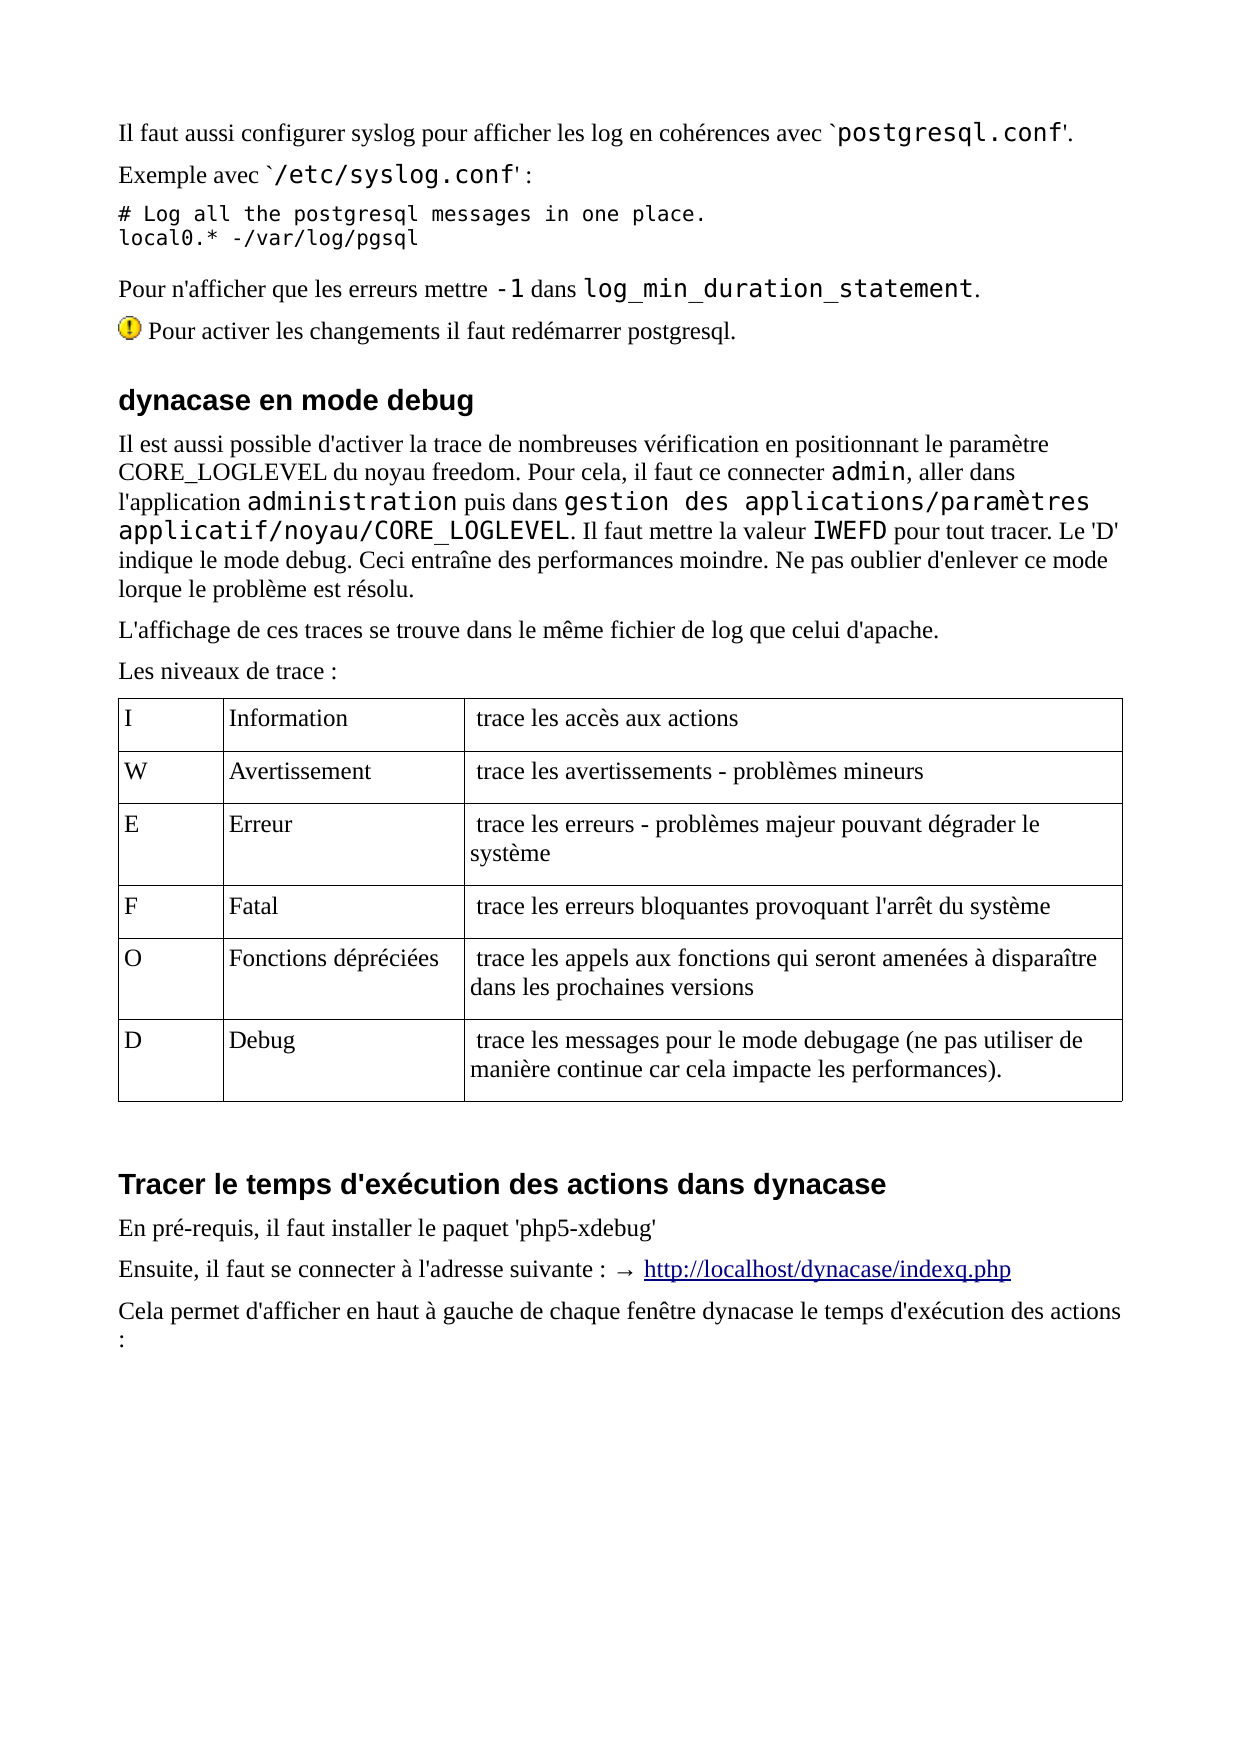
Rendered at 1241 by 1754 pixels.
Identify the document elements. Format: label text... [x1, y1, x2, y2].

subtitle dynacase en mode debug [118, 383, 1122, 416]
table_header trace les accès aux actions [465, 699, 1122, 751]
table_cell E [119, 804, 223, 885]
subtitle Tracer le temps d'exécution des actions dans dynacase [118, 1167, 1122, 1201]
text Ensuite, il faut se connecter à l'adresse suivante : → http://localhost/dynacase/indexq.php [118, 1254, 1122, 1283]
table_cell trace les erreurs bloquantes provoquant l'arrêt du système [465, 886, 1122, 938]
text Il est aussi possible d'activer la trace de nombreuses vérification en positionnant le paramètre CORE_LOGLEVEL du noyau freedom. Pour cela, il faut ce connecter admin, aller dans l'application administration puis dans gestion des applications/paramètres applicatif/noyau/CORE_LOGLEVEL. Il faut mettre la valeur IWEFD pour tout tracer. Le 'D' indique le mode debug. Ceci entraîne des performances moindre. Ne pas oublier d'enlever ce mode lorque le problème est résolu. [118, 429, 1122, 603]
text # Log all the postgresql messages in one place. local0.* -/var/log/pgsql [118, 202, 1122, 274]
table_cell W [119, 752, 223, 803]
text Pour activer les changements il faut redémarrer postgresql. [118, 316, 1122, 345]
table_cell Erreur [224, 804, 464, 885]
picture [118, 316, 142, 340]
table_cell O [119, 939, 223, 1019]
table_cell Fonctions dépréciées [224, 939, 464, 1019]
table_cell Debug [224, 1020, 464, 1101]
table_cell trace les appels aux fonctions qui seront amenées à disparaître dans les prochaines versions [465, 939, 1122, 1019]
table_cell Avertissement [224, 752, 464, 803]
table_header I [119, 699, 223, 751]
table_cell Fatal [224, 886, 464, 938]
text Exemple avec `/etc/syslog.conf' : [118, 160, 1122, 189]
table_cell trace les messages pour le mode debugage (ne pas utiliser de manière continue car cela impacte les performances). [465, 1020, 1122, 1101]
table_cell trace les erreurs - problèmes majeur pouvant dégrader le système [465, 804, 1122, 885]
text L'affichage de ces traces se trouve dans le même fichier de log que celui d'apache. [118, 615, 1122, 644]
text Il faut aussi configurer syslog pour afficher les log en cohérences avec `postgresql.conf'. [118, 118, 1122, 147]
table_cell trace les avertissements - problèmes mineurs [465, 752, 1122, 803]
text Les niveaux de trace : [118, 656, 1122, 685]
table_cell D [119, 1020, 223, 1101]
text Pour n'afficher que les erreurs mettre -1 dans log_min_duration_statement. [118, 274, 1122, 304]
text Cela permet d'afficher en haut à gauche de chaque fenêtre dynacase le temps d'exécution des actions : [118, 1296, 1122, 1353]
table_cell F [119, 886, 223, 938]
text En pré-requis, il faut installer le paquet 'php5-xdebug' [118, 1213, 1122, 1242]
table_header Information [224, 699, 464, 751]
